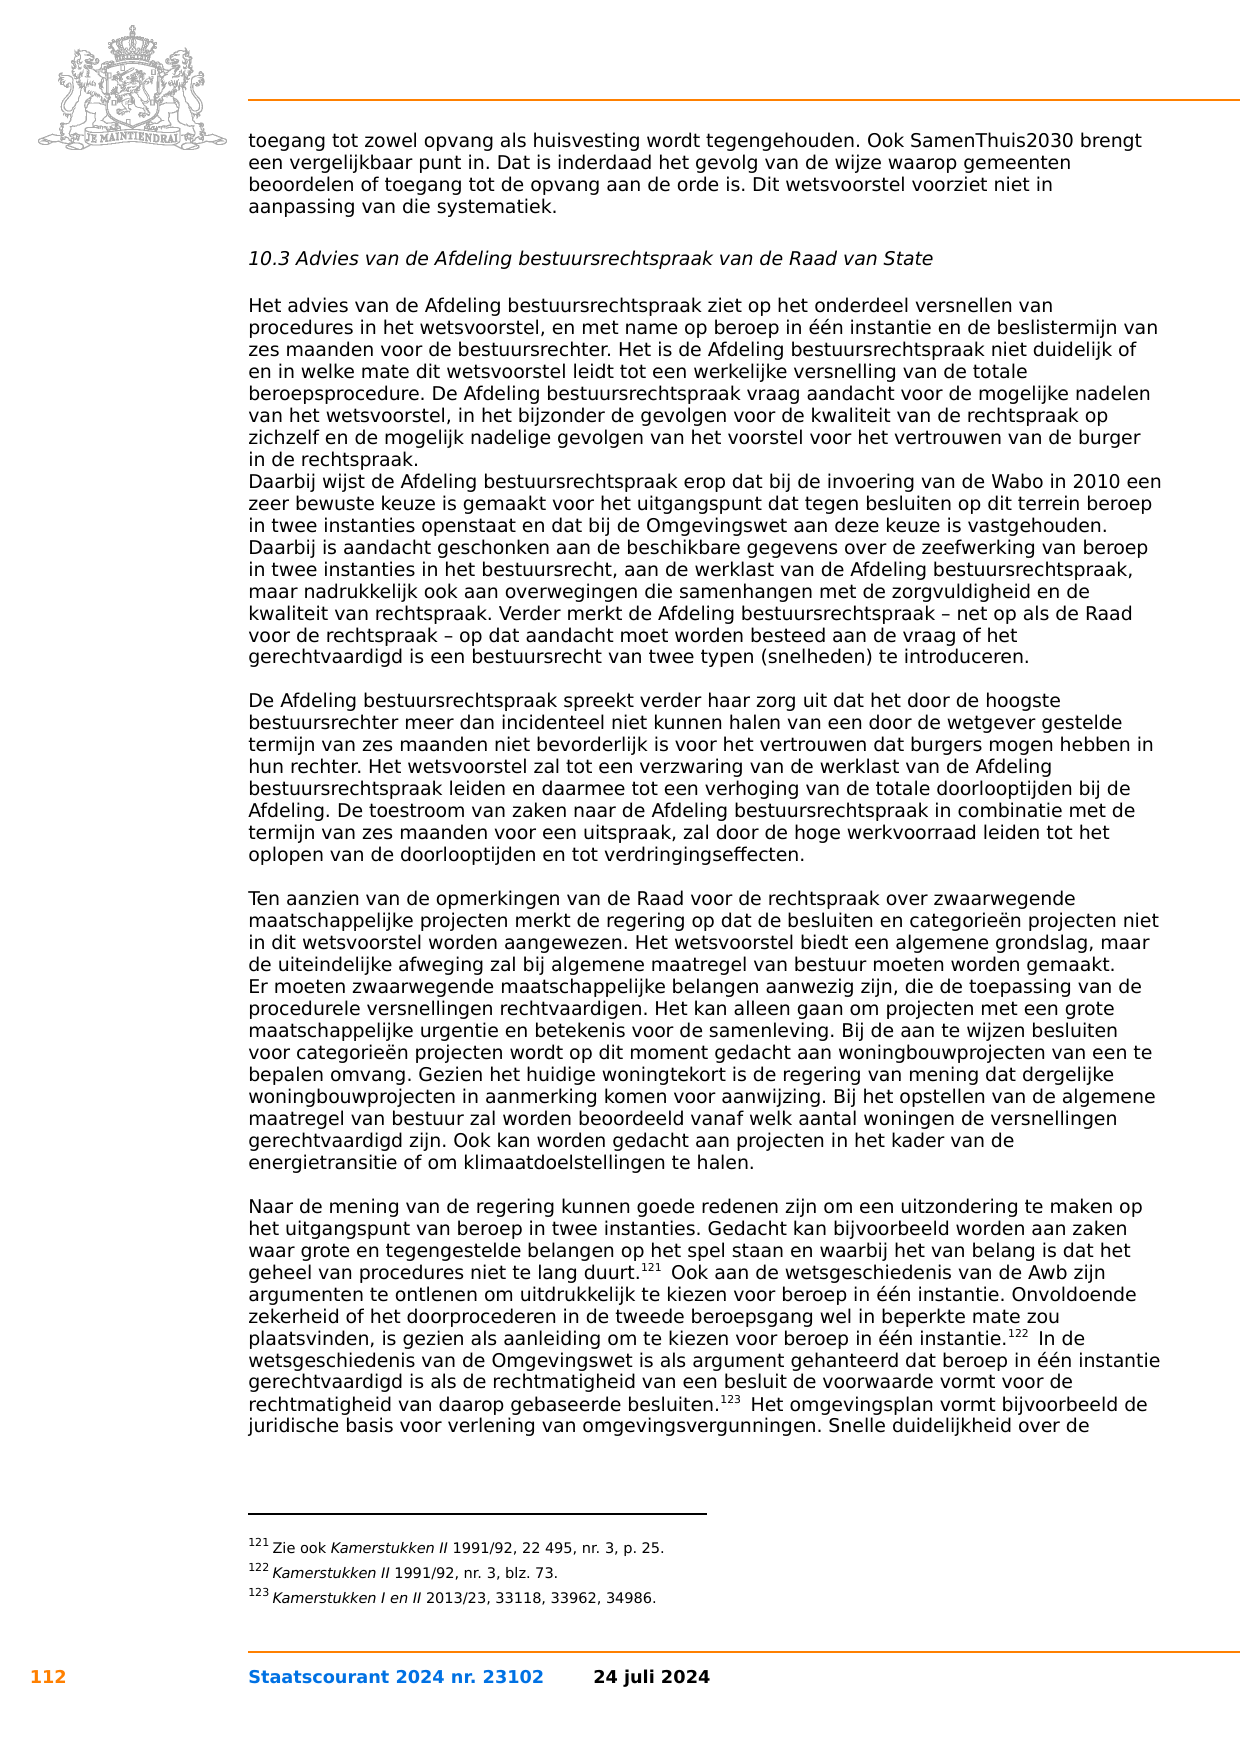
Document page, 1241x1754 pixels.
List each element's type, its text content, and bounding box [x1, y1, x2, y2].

text De Afdeling bestuursrechtspraak spreekt verder haar zorg uit dat het door de hoogste bestuursrechter meer dan incidenteel niet kunnen halen van een door de wetgever gestelde termijn van zes maanden niet bevorderlijk is voor het vertrouwen dat burgers mogen hebben in hun rechter. Het wetsvoorstel zal tot een verzwaring van de werklast van de Afdeling bestuursrechtspraak leiden en daarmee tot een verhoging van de totale doorlooptijden bij de Afdeling. De toestroom van zaken naar de Afdeling bestuursrechtspraak in combinatie met de termijn van zes maanden voor een uitspraak, zal door de hoge werkvoorraad leiden tot het oplopen van de doorlooptijden en tot verdringingseffecten. [248, 690, 1163, 866]
subtitle 10.3 Advies van de Afdeling bestuursrechtspraak van de Raad van State [248, 248, 1163, 270]
text Naar de mening van de regering kunnen goede redenen zijn om een uitzondering te maken op het uitgangspunt van beroep in twee instanties. Gedacht kan bijvoorbeeld worden aan zaken waar grote en tegengestelde belangen op het spel staan en waarbij het van belang is dat het geheel van procedures niet te lang duurt. Ook aan de wetsgeschiedenis van de Awb zijn argumenten te ontlenen om uitdrukkelijk te kiezen voor beroep in één instantie. Onvoldoende zekerheid of het doorprocederen in de tweede beroepsgang wel in beperkte mate zou plaatsvinden, is gezien als aanleiding om te kiezen voor beroep in één instantie. In de wetsgeschiedenis van de Omgevingswet is als argument gehanteerd dat beroep in één instantie gerechtvaardigd is als de rechtmatigheid van een besluit de voorwaarde vormt voor de rechtmatigheid van daarop gebaseerde besluiten. Het omgevingsplan vormt bijvoorbeeld de juridische basis voor verlening van omgevingsvergunningen. Snelle duidelijkheid over de [248, 1196, 1163, 1437]
text Kamerstukken I en II 2013/23, 33118, 33962, 34986. [248, 1586, 1163, 1608]
text toegang tot zowel opvang als huisvesting wordt tegengehouden. Ook SamenThuis2030 brengt een vergelijkbaar punt in. Dat is inderdaad het gevolg van de wijze waarop gemeenten beoordelen of toegang tot de opvang aan de orde is. Dit wetsvoorstel voorziet niet in aanpassing van die systematiek. [248, 130, 1163, 218]
text Er moeten zwaarwegende maatschappelijke belangen aanwezig zijn, die de toepassing van de procedurele versnellingen rechtvaardigen. Het kan alleen gaan om projecten met een grote maatschappelijke urgentie en betekenis voor de samenleving. Bij de aan te wijzen besluiten voor categorieën projecten wordt op dit moment gedacht aan woningbouwprojecten van een te bepalen omvang. Gezien het huidige woningtekort is de regering van mening dat dergelijke woningbouwprojecten in aanmerking komen voor aanwijzing. Bij het opstellen van de algemene maatregel van bestuur zal worden beoordeeld vanaf welk aantal woningen de versnellingen gerechtvaardigd zijn. Ook kan worden gedacht aan projecten in het kader van de energietransitie of om klimaatdoelstellingen te halen. [248, 976, 1163, 1174]
text Zie ook Kamerstukken II 1991/92, 22 495, nr. 3, p. 25. [248, 1536, 1163, 1558]
text Ten aanzien van de opmerkingen van de Raad voor de rechtspraak over zwaarwegende maatschappelijke projecten merkt de regering op dat de besluiten en categorieën projecten niet in dit wetsvoorstel worden aangewezen. Het wetsvoorstel biedt een algemene grondslag, maar de uiteindelijke afweging zal bij algemene maatregel van bestuur moeten worden gemaakt. [248, 888, 1163, 976]
text Kamerstukken II 1991/92, nr. 3, blz. 73. [248, 1561, 1163, 1583]
text Daarbij wijst de Afdeling bestuursrechtspraak erop dat bij de invoering van de Wabo in 2010 een zeer bewuste keuze is gemaakt voor het uitgangspunt dat tegen besluiten op dit terrein beroep in twee instanties openstaat en dat bij de Omgevingswet aan deze keuze is vastgehouden. Daarbij is aandacht geschonken aan de beschikbare gegevens over de zeefwerking van beroep in twee instanties in het bestuursrecht, aan de werklast van de Afdeling bestuursrechtspraak, maar nadrukkelijk ook aan overwegingen die samenhangen met de zorgvuldigheid en de kwaliteit van rechtspraak. Verder merkt de Afdeling bestuursrechtspraak – net op als de Raad voor de rechtspraak – op dat aandacht moet worden besteed aan de vraag of het gerechtvaardigd is een bestuursrecht van twee typen (snelheden) te introduceren. [248, 471, 1163, 668]
picture [38, 25, 227, 150]
text Het advies van de Afdeling bestuursrechtspraak ziet op het onderdeel versnellen van procedures in het wetsvoorstel, en met name op beroep in één instantie en de beslistermijn van zes maanden voor de bestuursrechter. Het is de Afdeling bestuursrechtspraak niet duidelijk of en in welke mate dit wetsvoorstel leidt tot een werkelijke versnelling van de totale beroepsprocedure. De Afdeling bestuursrechtspraak vraag aandacht voor de mogelijke nadelen van het wetsvoorstel, in het bijzonder de gevolgen voor de kwaliteit van de rechtspraak op zichzelf en de mogelijk nadelige gevolgen van het voorstel voor het vertrouwen van de burger in de rechtspraak. [248, 295, 1163, 471]
